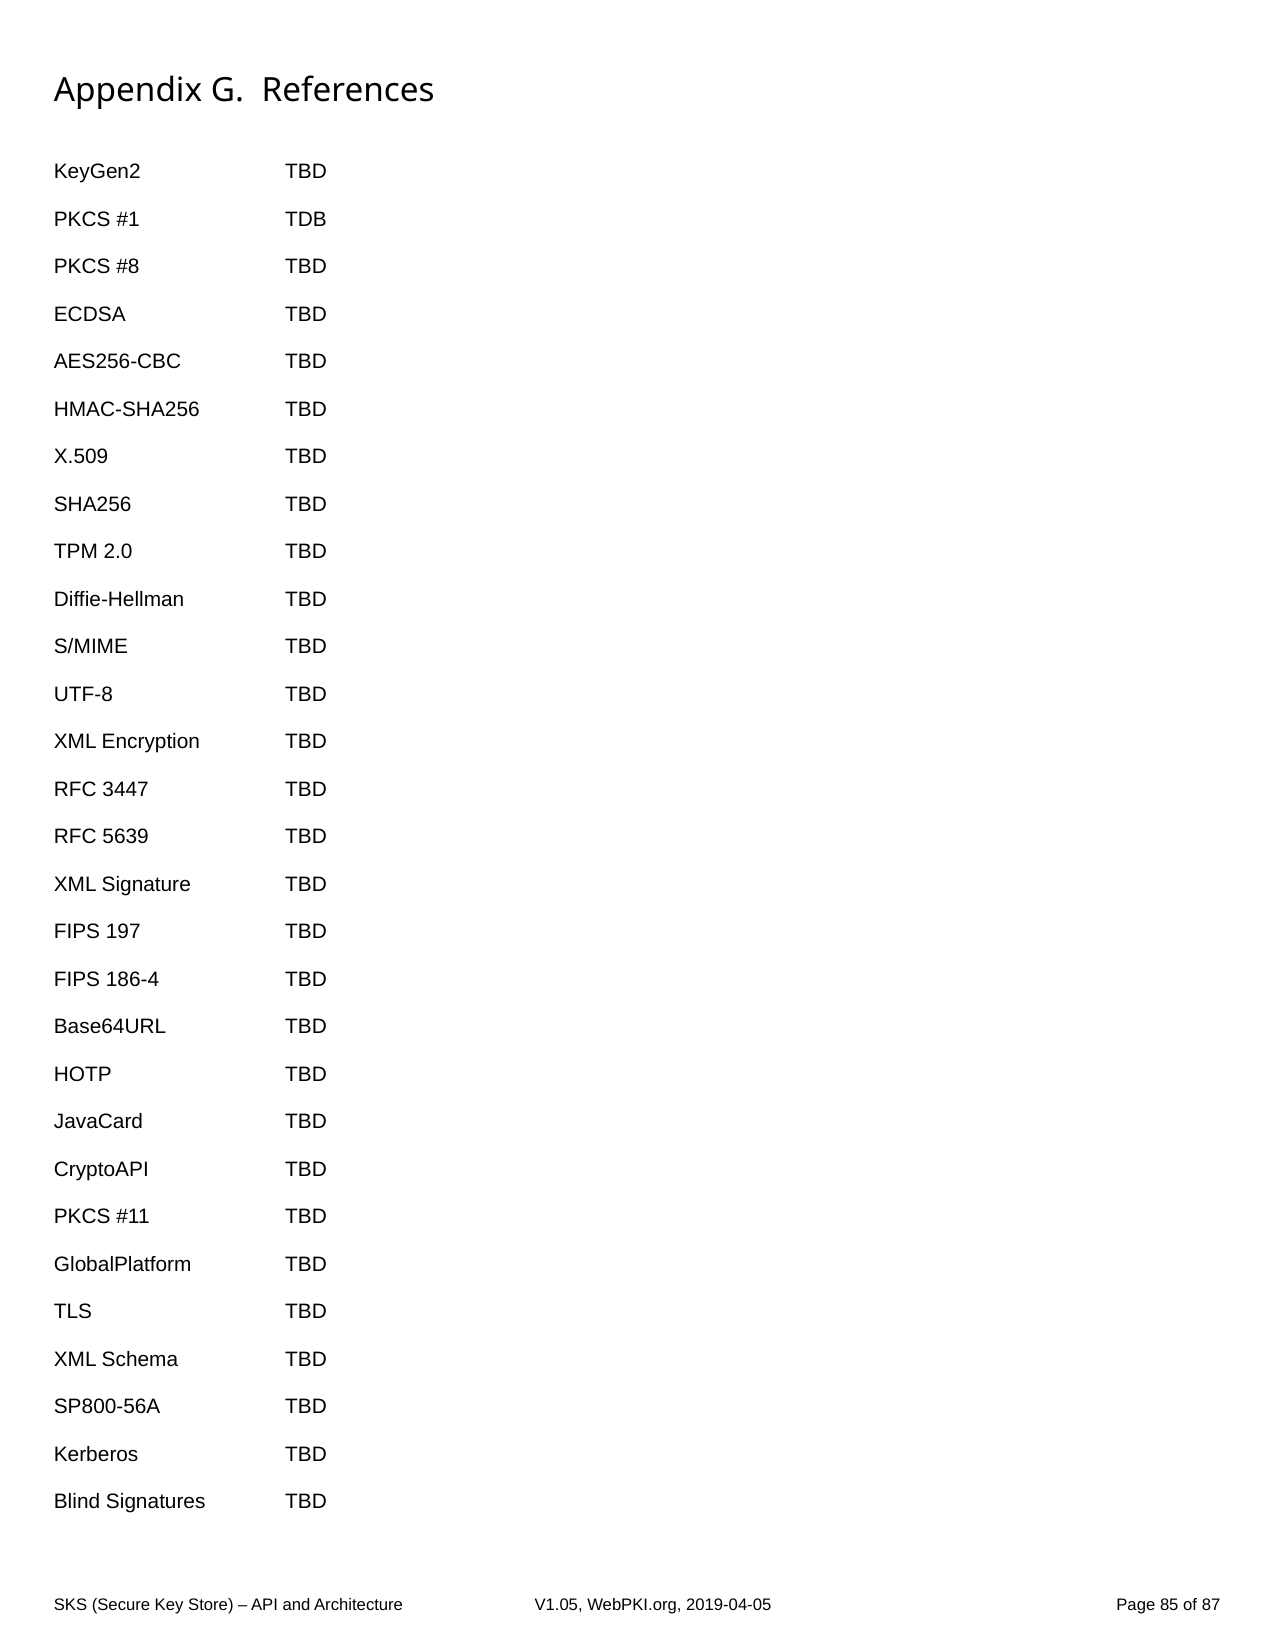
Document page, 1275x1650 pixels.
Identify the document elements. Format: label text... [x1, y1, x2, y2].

table_cell Kerberos [54, 1441, 285, 1489]
table_cell TBD [285, 1014, 1221, 1061]
table_cell FIPS 197 [54, 919, 285, 966]
table_cell GlobalPlatform [54, 1251, 285, 1299]
table_cell TBD [285, 776, 1221, 824]
table_header KeyGen2 [54, 159, 285, 206]
table_cell SHA256 [54, 491, 285, 539]
table_cell TBD [285, 254, 1221, 301]
table_cell RFC 3447 [54, 776, 285, 824]
table_cell XML Encryption [54, 729, 285, 776]
table_cell TPM 2.0 [54, 539, 285, 586]
table_cell TBD [285, 1156, 1221, 1204]
table_cell PKCS #8 [54, 254, 285, 301]
table_cell TBD [285, 1061, 1221, 1109]
table_cell ECDSA [54, 301, 285, 349]
table_cell CryptoAPI [54, 1156, 285, 1204]
table_cell TBD [285, 681, 1221, 729]
table_cell TBD [285, 301, 1221, 349]
table_cell PKCS #11 [54, 1204, 285, 1251]
table_cell UTF-8 [54, 681, 285, 729]
table_cell TBD [285, 396, 1221, 444]
table_cell XML Schema [54, 1346, 285, 1394]
table_cell TBD [285, 1109, 1221, 1156]
table_cell Blind Signatures [54, 1489, 285, 1536]
table_cell Base64URL [54, 1014, 285, 1061]
table_cell S/MIME [54, 634, 285, 681]
table_cell TDB [285, 206, 1221, 254]
table_cell TBD [285, 491, 1221, 539]
table_cell Diffie-Hellman [54, 586, 285, 634]
subtitle References [54, 66, 1221, 111]
table_cell TBD [285, 824, 1221, 871]
table_cell PKCS #1 [54, 206, 285, 254]
table_cell JavaCard [54, 1109, 285, 1156]
table_cell RFC 5639 [54, 824, 285, 871]
table_cell TBD [285, 871, 1221, 919]
table_cell TBD [285, 1251, 1221, 1299]
table_cell TBD [285, 919, 1221, 966]
table_cell XML Signature [54, 871, 285, 919]
table_header TBD [285, 159, 1221, 206]
table_cell TBD [285, 539, 1221, 586]
table_cell TBD [285, 586, 1221, 634]
table_cell TBD [285, 729, 1221, 776]
table_cell TBD [285, 1299, 1221, 1346]
table_cell TLS [54, 1299, 285, 1346]
table_cell FIPS 186-4 [54, 966, 285, 1014]
table_cell TBD [285, 1394, 1221, 1441]
table_cell HMAC-SHA256 [54, 396, 285, 444]
table_cell AES256-CBC [54, 349, 285, 396]
table_cell TBD [285, 966, 1221, 1014]
table_cell TBD [285, 1489, 1221, 1536]
table_cell HOTP [54, 1061, 285, 1109]
table_cell TBD [285, 1441, 1221, 1489]
table_cell SP800-56A [54, 1394, 285, 1441]
table_cell TBD [285, 349, 1221, 396]
table_cell TBD [285, 1204, 1221, 1251]
table_cell TBD [285, 634, 1221, 681]
table_cell X.509 [54, 444, 285, 491]
table_cell TBD [285, 444, 1221, 491]
table_cell TBD [285, 1346, 1221, 1394]
